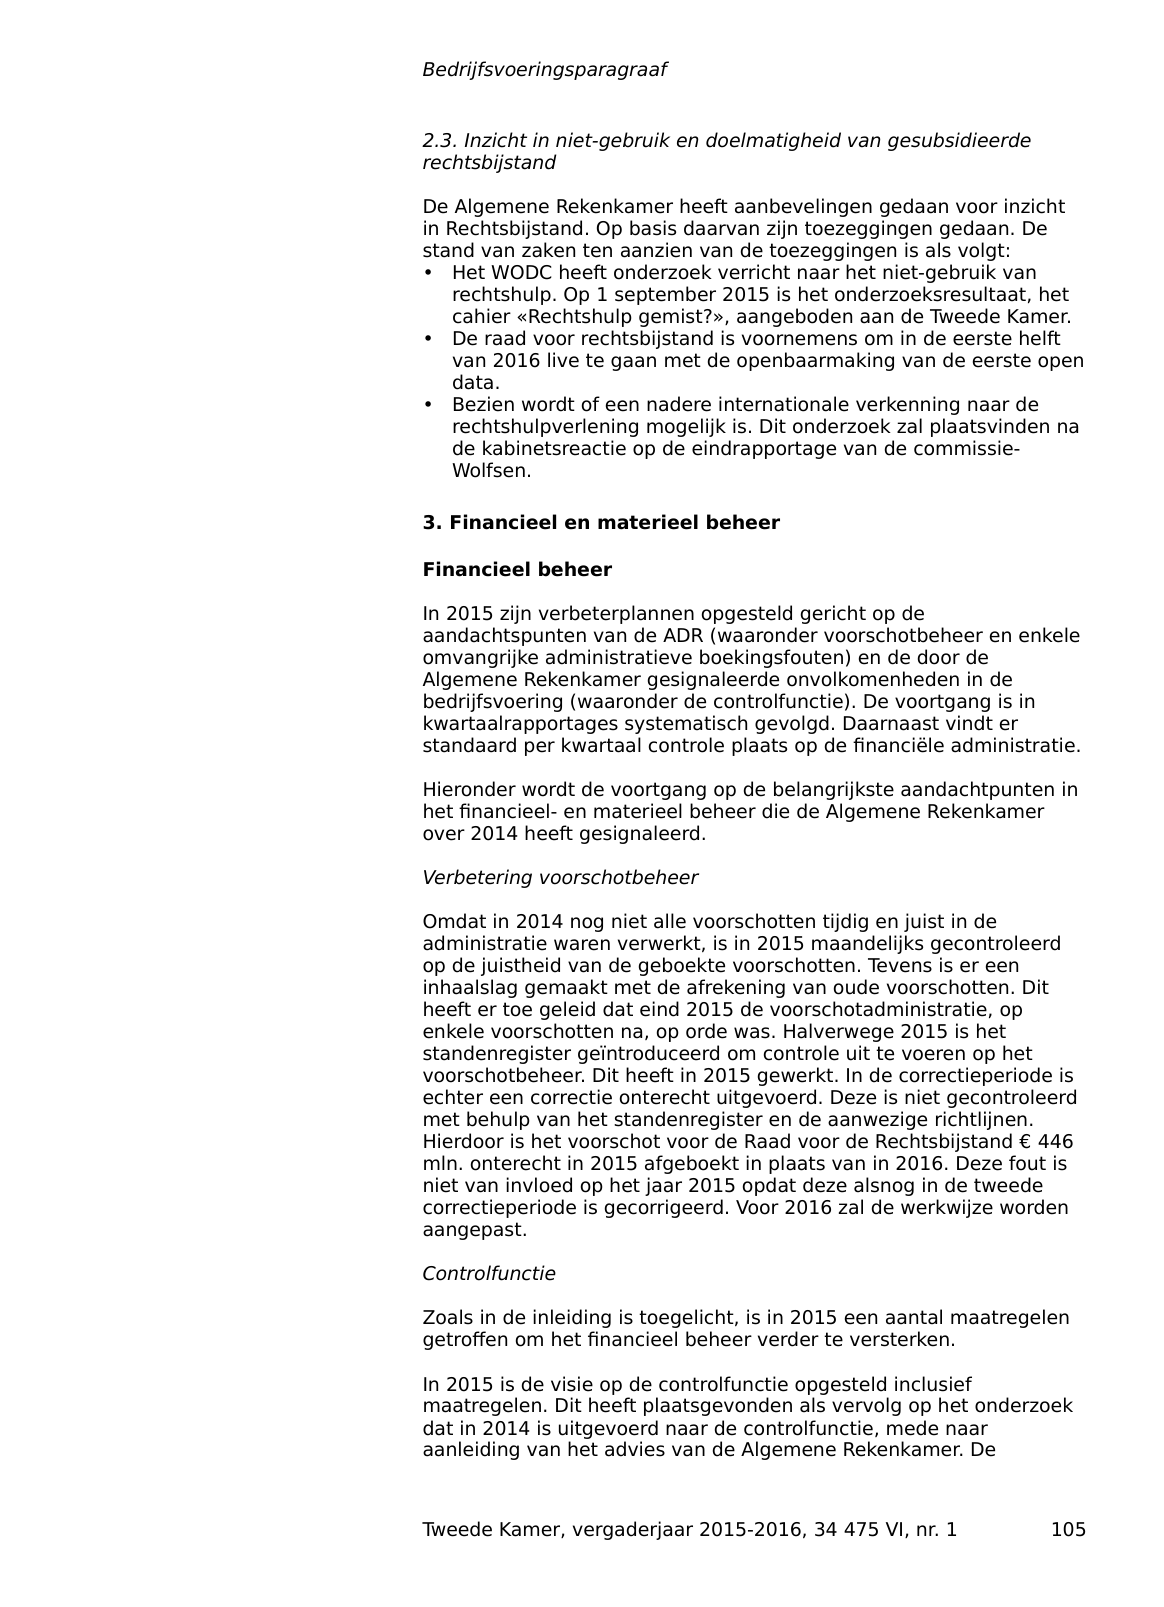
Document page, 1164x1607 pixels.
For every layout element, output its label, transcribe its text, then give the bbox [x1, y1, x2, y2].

text In 2015 zijn verbeterplannen opgesteld gericht op de aandachtspunten van de ADR (waaronder voorschotbeheer en enkele omvangrijke administratieve boekingsfouten) en de door de Algemene Rekenkamer gesignaleerde onvolkomenheden in de bedrijfsvoering (waaronder de controlfunctie). De voortgang is in kwartaalrapportages systematisch gevolgd. Daarnaast vindt er standaard per kwartaal controle plaats op de financiële administratie. [422, 603, 1087, 757]
subtitle Controlfunctie [422, 1263, 1087, 1285]
text Hieronder wordt de voortgang op de belangrijkste aandachtpunten in het financieel- en materieel beheer die de Algemene Rekenkamer over 2014 heeft gesignaleerd. [422, 779, 1087, 845]
text • Bezien wordt of een nadere internationale verkenning naar de rechtshulpverlening mogelijk is. Dit onderzoek zal plaatsvinden na de kabinetsreactie op de eindrapportage van de commissie-Wolfsen. [422, 394, 1087, 482]
text • De raad voor rechtsbijstand is voornemens om in de eerste helft van 2016 live te gaan met de openbaarmaking van de eerste open data. [422, 328, 1087, 394]
subtitle Financieel beheer [422, 559, 1087, 581]
subtitle Verbetering voorschotbeheer [422, 867, 1087, 889]
text De Algemene Rekenkamer heeft aanbevelingen gedaan voor inzicht in Rechtsbijstand. Op basis daarvan zijn toezeggingen gedaan. De stand van zaken ten aanzien van de toezeggingen is als volgt: [422, 196, 1087, 262]
text Zoals in de inleiding is toegelicht, is in 2015 een aantal maatregelen getroffen om het financieel beheer verder te versterken. [422, 1307, 1087, 1351]
subtitle 3. Financieel en materieel beheer [422, 512, 1087, 534]
text In 2015 is de visie op de controlfunctie opgesteld inclusief maatregelen. Dit heeft plaatsgevonden als vervolg op het onderzoek dat in 2014 is uitgevoerd naar de controlfunctie, mede naar aanleiding van het advies van de Algemene Rekenkamer. De [422, 1373, 1087, 1461]
text • Het WODC heeft onderzoek verricht naar het niet-gebruik van rechtshulp. Op 1 september 2015 is het onderzoeksresultaat, het cahier «Rechtshulp gemist?», aangeboden aan de Tweede Kamer. [422, 262, 1087, 328]
text Omdat in 2014 nog niet alle voorschotten tijdig en juist in de administratie waren verwerkt, is in 2015 maandelijks gecontroleerd op de juistheid van de geboekte voorschotten. Tevens is er een inhaalslag gemaakt met de afrekening van oude voorschotten. Dit heeft er toe geleid dat eind 2015 de voorschotadministratie, op enkele voorschotten na, op orde was. Halverwege 2015 is het standenregister geïntroduceerd om controle uit te voeren op het voorschotbeheer. Dit heeft in 2015 gewerkt. In de correctieperiode is echter een correctie onterecht uitgevoerd. Deze is niet gecontroleerd met behulp van het standenregister en de aanwezige richtlijnen. Hierdoor is het voorschot voor de Raad voor de Rechtsbijstand € 446 mln. onterecht in 2015 afgeboekt in plaats van in 2016. Deze fout is niet van invloed op het jaar 2015 opdat deze alsnog in de tweede correctieperiode is gecorrigeerd. Voor 2016 zal de werkwijze worden aangepast. [422, 911, 1087, 1241]
subtitle 2.3. Inzicht in niet-gebruik en doelmatigheid van gesubsidieerde rechtsbijstand [422, 130, 1087, 174]
